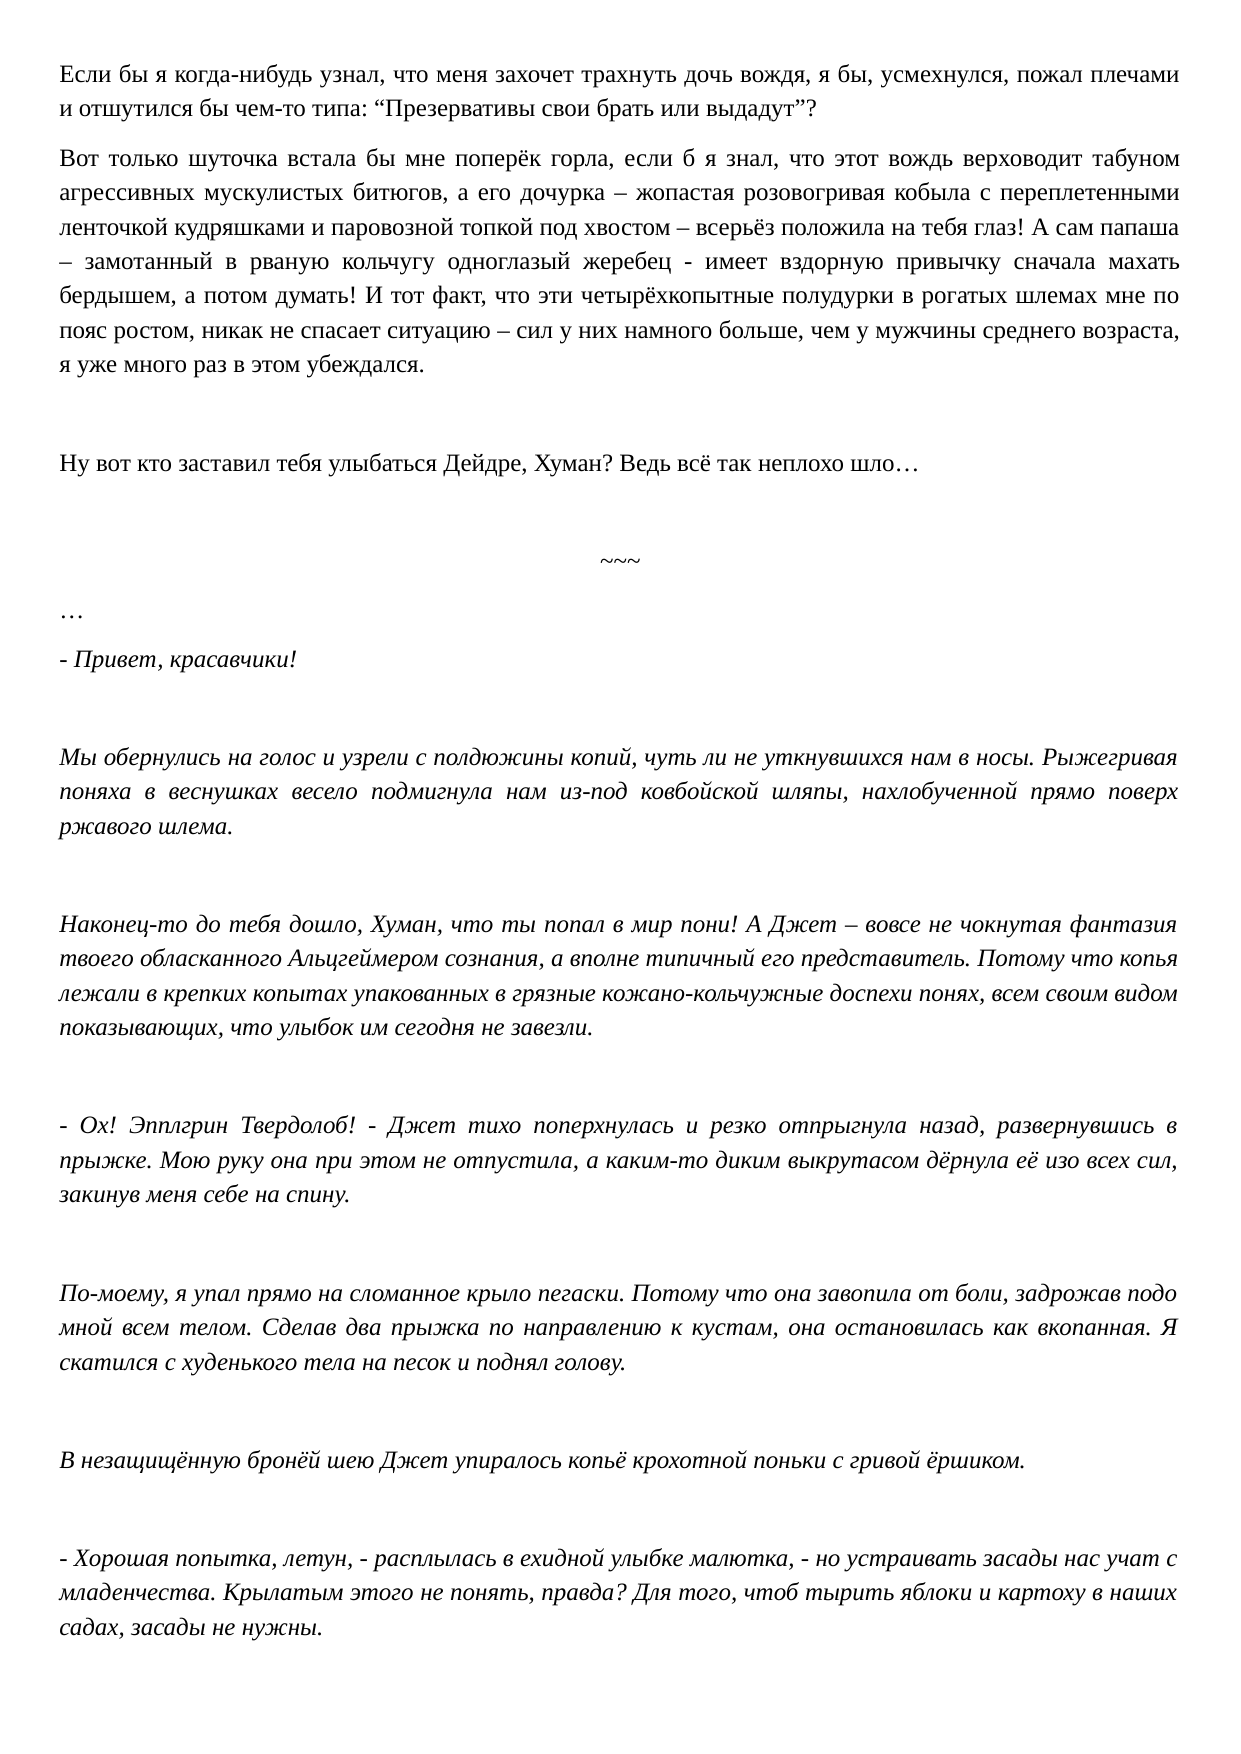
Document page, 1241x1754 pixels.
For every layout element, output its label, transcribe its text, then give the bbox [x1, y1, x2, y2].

text Мы обернулись на голос и узрели с полдюжины копий, чуть ли не уткнувшихся нам в носы. Рыжегривая поняха в веснушках весело подмигнула нам из-под ковбойской шляпы, нахлобученной прямо поверх ржавого шлема. [59, 742, 1181, 840]
text … [59, 595, 1181, 623]
text Ну вот кто заставил тебя улыбаться Дейдре, Хуман? Ведь всё так неплохо шло… [59, 448, 1181, 476]
text - Хорошая попытка, летун, - расплылась в ехидной улыбке малютка, - но устраивать засады нас учат с младенчества. Крылатым этого не понять, правда? Для того, чтоб тырить яблоки и картоху в наших садах, засады не нужны. [59, 1543, 1181, 1641]
text Вот только шуточка встала бы мне поперёк горла, если б я знал, что этот вождь верховодит табуном агрессивных мускулистых битюгов, а его дочурка – жопастая розовогривая кобыла с переплетенными ленточкой кудряшками и паровозной топкой под хвостом – всерьёз положила на тебя глаз! А сам папаша – замотанный в рваную кольчугу одноглазый жеребец - имеет вздорную привычку сначала махать бердышем, а потом думать! И тот факт, что эти четырёхкопытные полудурки в рогатых шлемах мне по пояс ростом, никак не спасает ситуацию – сил у них намного больше, чем у мужчины среднего возраста, я уже много раз в этом убеждался. [59, 143, 1181, 378]
text - Ох! Эпплгрин Твердолоб! - Джет тихо поперхнулась и резко отпрыгнула назад, развернувшись в прыжке. Мою руку она при этом не отпустила, а каким-то диким выкрутасом дёрнула её изо всех сил, закинув меня себе на спину. [59, 1111, 1181, 1208]
text По-моему, я упал прямо на сломанное крыло пегаски. Потому что она завопила от боли, задрожав подо мной всем телом. Сделав два прыжка по направлению к кустам, она остановилась как вкопанная. Я скатился с худенького тела на песок и поднял голову. [59, 1278, 1181, 1375]
text В незащищённую бронёй шею Джет упиралось копьё крохотной поньки с гривой ёршиком. [59, 1445, 1181, 1473]
text Если бы я когда-нибудь узнал, что меня захочет трахнуть дочь вождя, я бы, усмехнулся, пожал плечами и отшутился бы чем-то типа: “Презервативы свои брать или выдадут”? [59, 59, 1181, 122]
text ~~~ [59, 546, 1181, 574]
text Наконец-то до тебя дошло, Хуман, что ты попал в мир пони! А Джет – вовсе не чокнутая фантазия твоего обласканного Альцгеймером сознания, а вполне типичный его представитель. Потому что копья лежали в крепких копытах упакованных в грязные кожано-кольчужные доспехи понях, всем своим видом показывающих, что улыбок им сегодня не завезли. [59, 909, 1181, 1041]
text - Привет, красавчики! [59, 644, 1181, 673]
